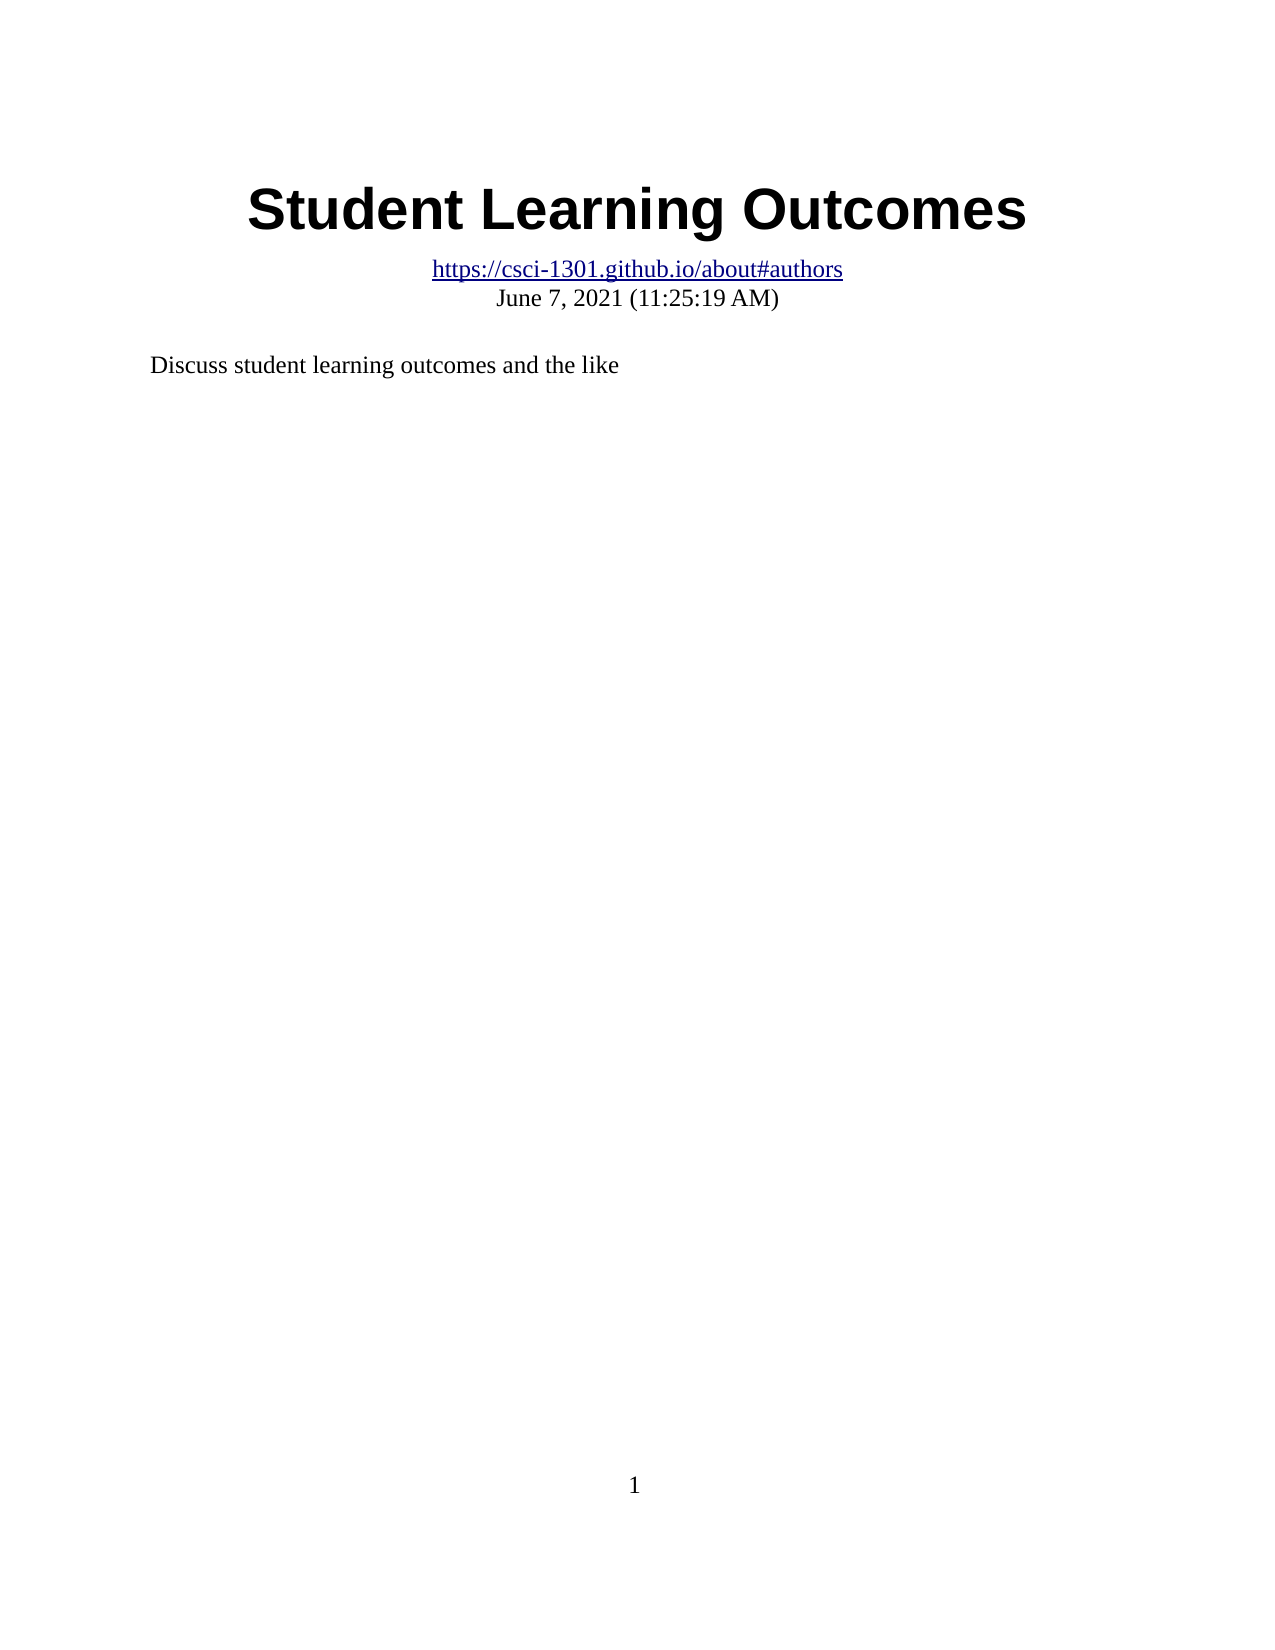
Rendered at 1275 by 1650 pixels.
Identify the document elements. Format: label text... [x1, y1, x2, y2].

title Student Learning Outcomes [150, 175, 1125, 242]
text https://csci-1301.github.io/about#authors [150, 254, 1125, 283]
text June 7, 2021 (11:25:19 AM) [150, 283, 1125, 312]
text Discuss student learning outcomes and the like [150, 350, 1125, 378]
